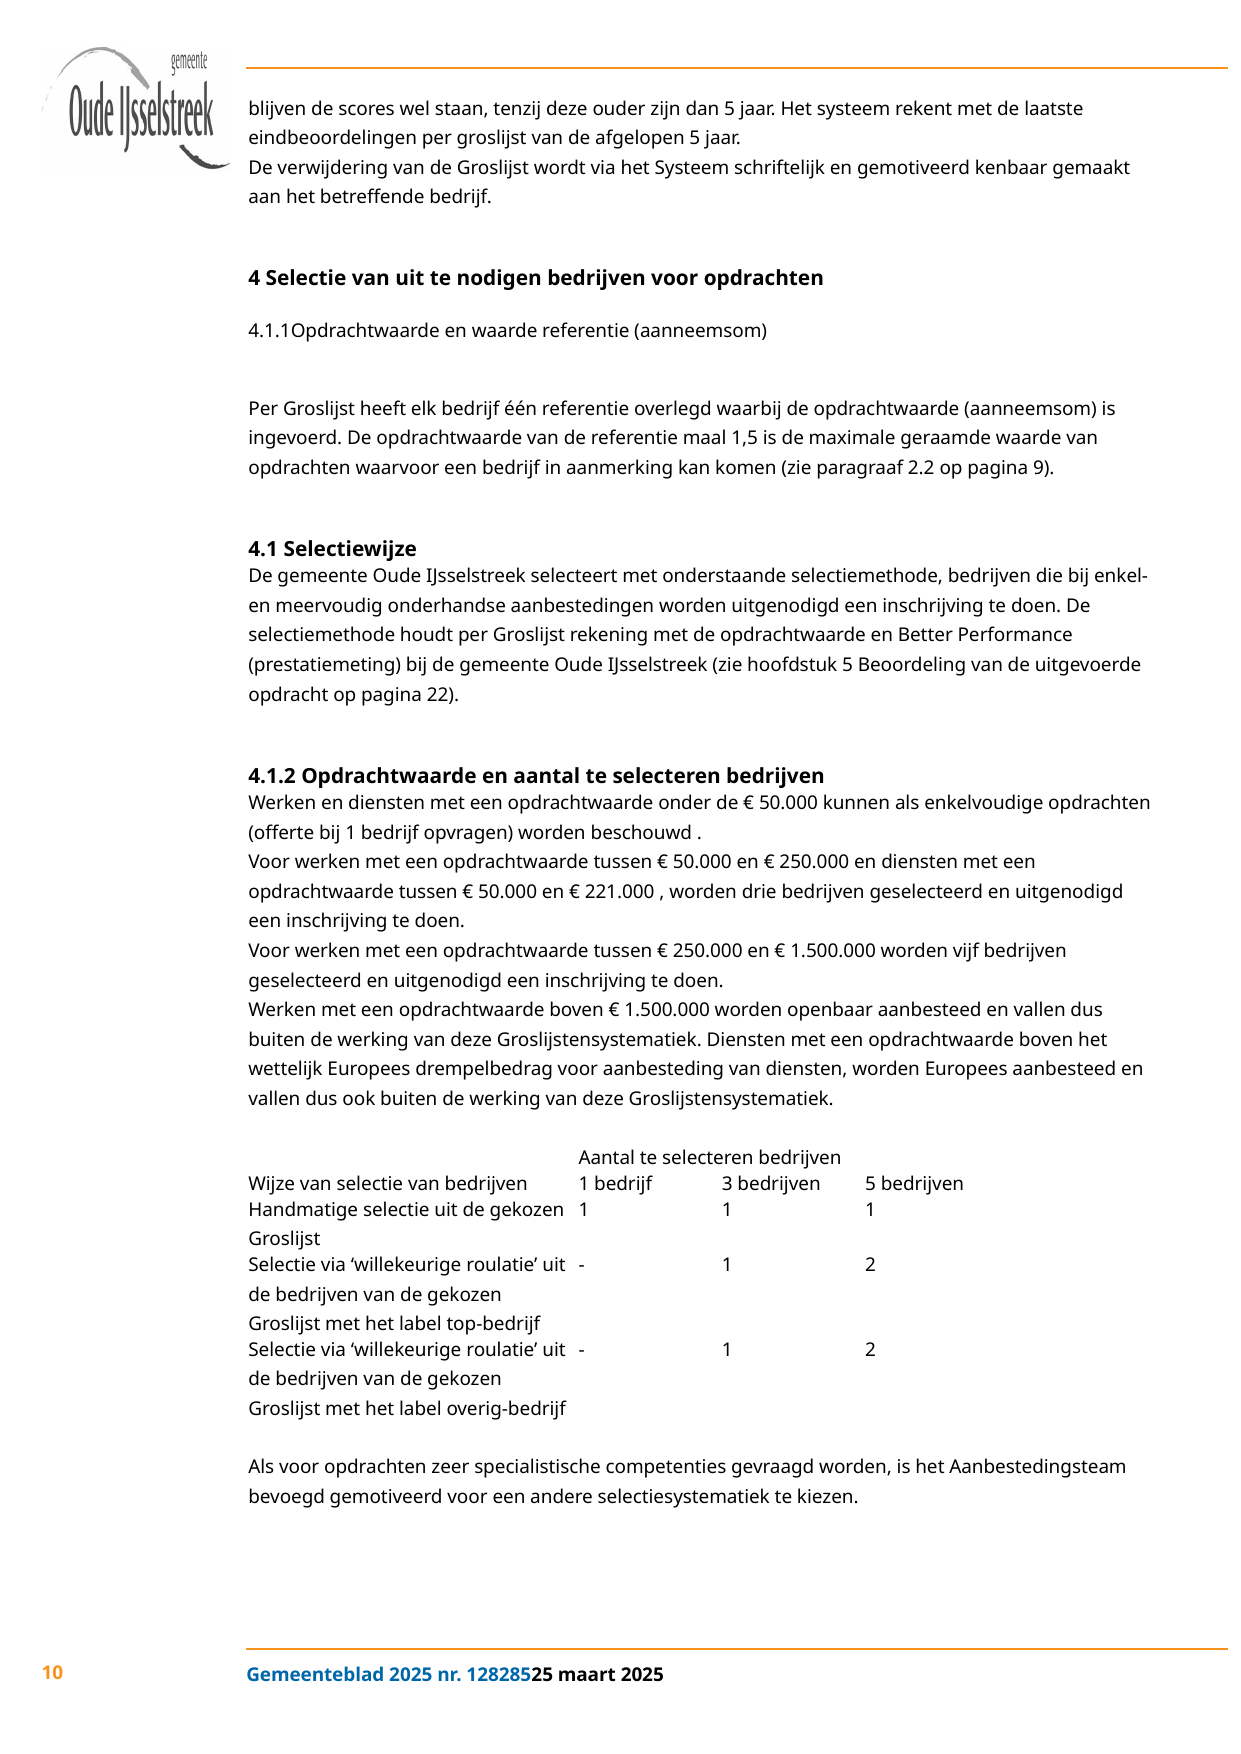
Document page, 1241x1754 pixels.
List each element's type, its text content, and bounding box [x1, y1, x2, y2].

table_header [248, 1144, 578, 1170]
text De verwijdering van de Groslijst wordt via het Systeem schriftelijk en gemotiveerd kenbaar gemaakt aan het betreffende bedrijf. [248, 154, 1152, 209]
table_cell 1 [722, 1251, 865, 1336]
table_cell Selectie via ‘willekeurige roulatie’ uit de bedrijven van de gekozen Groslijst met het label overig-bedrijf [248, 1336, 578, 1421]
text De gemeente Oude IJsselstreek selecteert met onderstaande selectiemethode, bedrijven die bij enkel- en meervoudig onderhandse aanbestedingen worden uitgenodigd een inschrijving te doen. De selectiemethode houdt per Groslijst rekening met de opdrachtwaarde en Better Performance (prestatiemeting) bij de gemeente Oude IJsselstreek (zie hoofdstuk 5 Beoordeling van de uitgevoerde opdracht op pagina 22). [248, 562, 1152, 707]
table_cell 1 [578, 1196, 722, 1251]
text 4 Selectie van uit te nodigen bedrijven voor opdrachten [248, 263, 1152, 292]
text 4.1.2 Opdrachtwaarde en aantal te selecteren bedrijven [248, 761, 1152, 789]
text Werken met een opdrachtwaarde boven € 1.500.000 worden openbaar aanbesteed en vallen dus buiten de werking van deze Groslijstensystematiek. Diensten met een opdrachtwaarde boven het wettelijk Europees drempelbedrag voor aanbesteding van diensten, worden Europees aanbesteed en vallen dus ook buiten de werking van deze Groslijstensystematiek. [248, 996, 1152, 1111]
text Voor werken met een opdrachtwaarde tussen € 250.000 en € 1.500.000 worden vijf bedrijven geselecteerd en uitgenodigd een inschrijving te doen. [248, 937, 1152, 992]
picture [41, 47, 231, 172]
text Per Groslijst heeft elk bedrijf één referentie overlegd waarbij de opdrachtwaarde (aanneemsom) is ingevoerd. De opdrachtwaarde van de referentie maal 1,5 is de maximale geraamde waarde van opdrachten waarvoor een bedrijf in aanmerking kan komen (zie paragraaf 2.2 op pagina 9). [248, 395, 1152, 480]
table_cell 1 [722, 1336, 865, 1421]
table_cell 5 bedrijven [865, 1170, 1008, 1196]
table_cell Handmatige selectie uit de gekozen Groslijst [248, 1196, 578, 1251]
text Werken en diensten met een opdrachtwaarde onder de € 50.000 kunnen als enkelvoudige opdrachten (offerte bij 1 bedrijf opvragen) worden beschouwd . [248, 789, 1152, 844]
table_cell 1 [865, 1196, 1008, 1251]
text 4.1.1Opdrachtwaarde en waarde referentie (aanneemsom) [248, 318, 1152, 343]
text blijven de scores wel staan, tenzij deze ouder zijn dan 5 jaar. Het systeem rekent met de laatste eindbeoordelingen per groslijst van de afgelopen 5 jaar. [248, 95, 1152, 150]
table_cell - [578, 1336, 722, 1421]
table_cell 1 bedrijf [578, 1170, 722, 1196]
table_header Aantal te selecteren bedrijven [578, 1144, 1152, 1170]
table_cell 2 [865, 1336, 1008, 1421]
table_cell - [578, 1251, 722, 1336]
text 4.1 Selectiewijze [248, 534, 1152, 562]
text Voor werken met een opdrachtwaarde tussen € 50.000 en € 250.000 en diensten met een opdrachtwaarde tussen € 50.000 en € 221.000 , worden drie bedrijven geselecteerd en uitgenodigd een inschrijving te doen. [248, 848, 1152, 933]
table_cell Selectie via ‘willekeurige roulatie’ uit de bedrijven van de gekozen Groslijst met het label top-bedrijf [248, 1251, 578, 1336]
table_cell 1 [722, 1196, 865, 1251]
text Als voor opdrachten zeer specialistische competenties gevraagd worden, is het Aanbestedingsteam bevoegd gemotiveerd voor een andere selectiesystematiek te kiezen. [248, 1454, 1152, 1509]
table_cell 3 bedrijven [722, 1170, 865, 1196]
table_cell 2 [865, 1251, 1008, 1336]
table_cell Wijze van selectie van bedrijven [248, 1170, 578, 1196]
